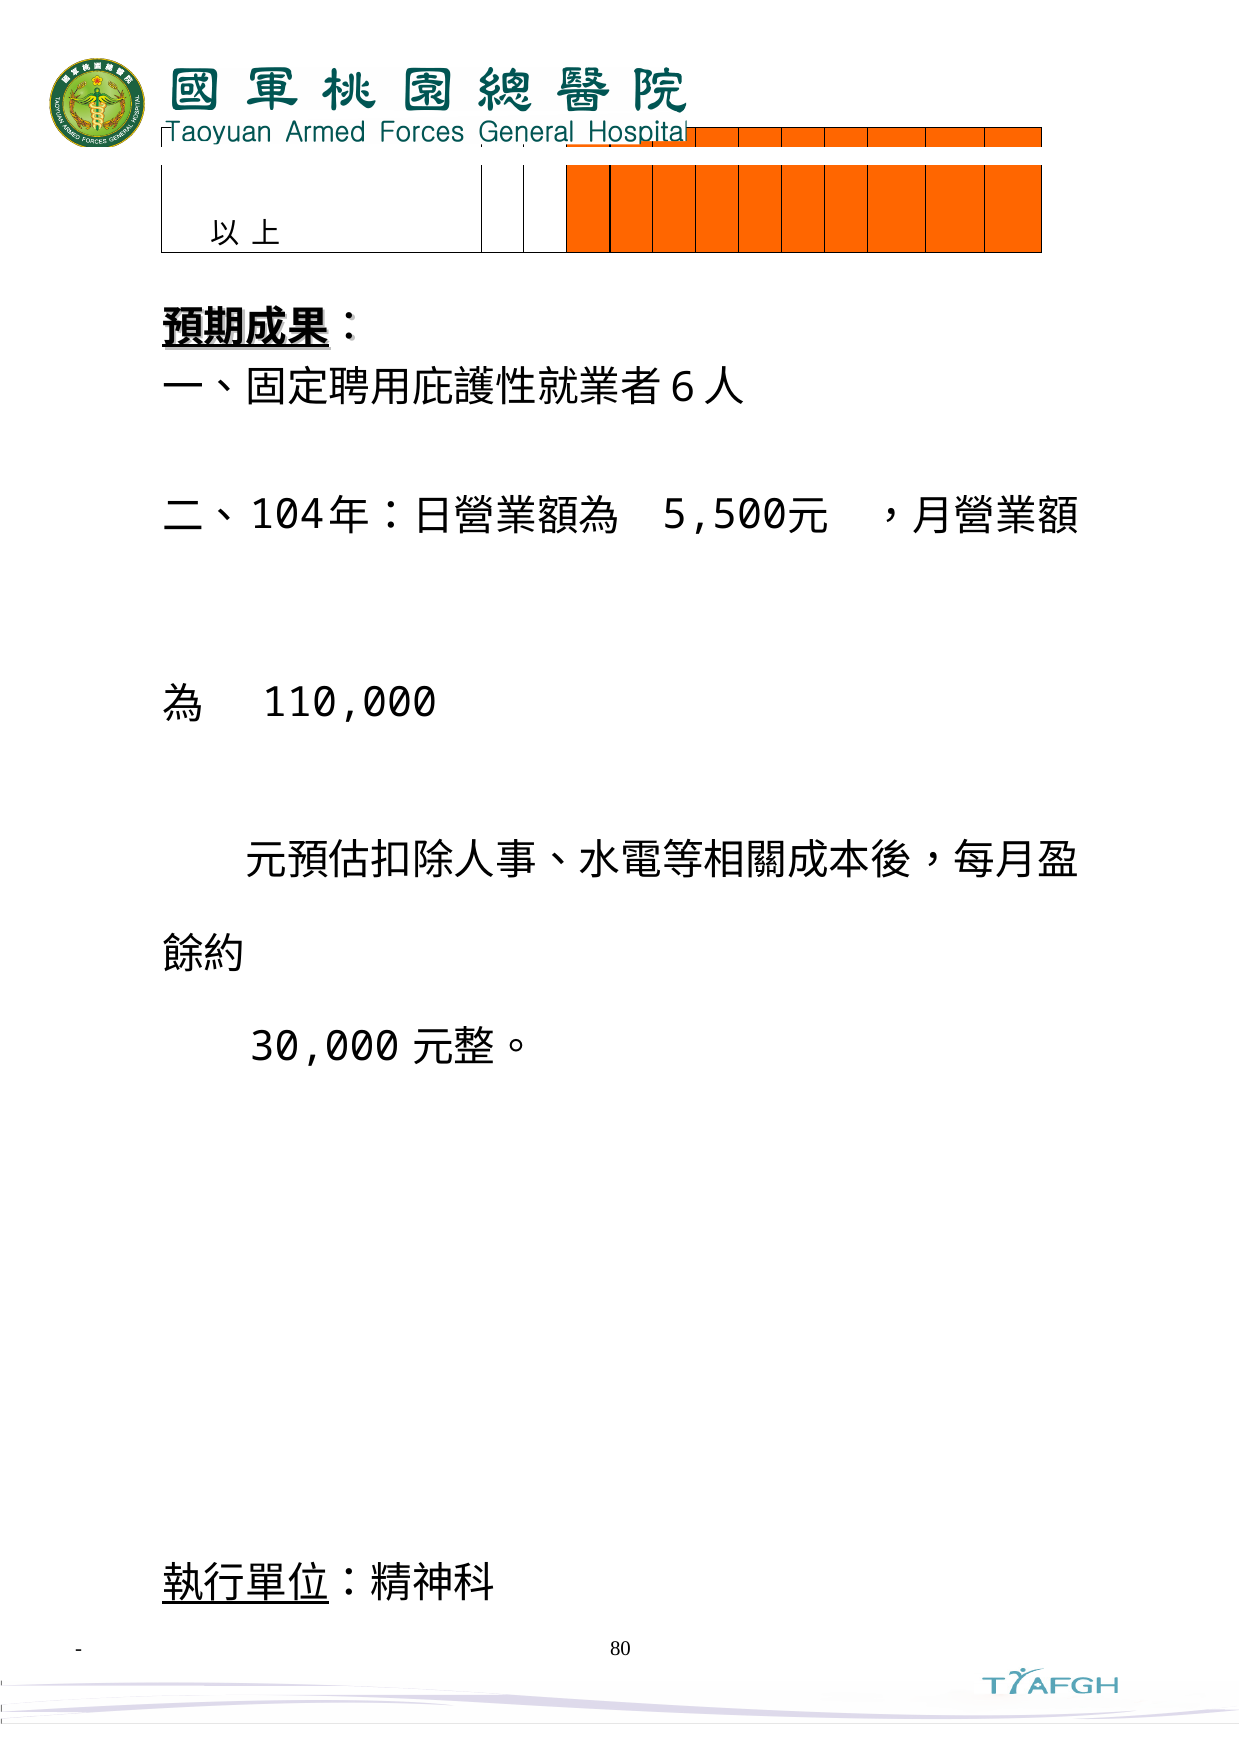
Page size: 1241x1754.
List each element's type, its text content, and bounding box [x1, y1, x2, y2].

table_cell [985, 165, 1041, 252]
table_cell [926, 165, 984, 252]
table_cell [91, 106, 104, 127]
table_cell [868, 128, 925, 147]
table_cell [985, 128, 1041, 147]
table_cell [653, 128, 695, 147]
table_cell [653, 165, 695, 252]
table_cell [926, 128, 984, 147]
text 執行單位：精神科 [162, 1549, 1078, 1609]
table_cell [868, 165, 925, 252]
table_cell [782, 165, 824, 252]
table_cell [611, 165, 652, 252]
table_cell [696, 165, 738, 252]
table_cell [696, 128, 738, 147]
table_cell [782, 128, 824, 147]
text 30,000元整。 [162, 1002, 1078, 1064]
table_cell [739, 128, 781, 147]
table_cell [825, 128, 867, 147]
text 元預估扣除人事、水電等相關成本後，每月盈餘約 [162, 814, 1078, 971]
table_cell [825, 165, 867, 252]
table_cell [739, 165, 781, 252]
table_cell [567, 165, 609, 252]
table_cell [524, 165, 566, 252]
text 二、104年：日營業額為 5,500元 ，月營業額為 110,000 [162, 439, 1078, 752]
text 預期成果： [162, 293, 1078, 353]
table_cell [162, 128, 481, 147]
text 一、固定聘用庇護性就業者6人 [162, 353, 1078, 413]
table_cell 以上 [162, 165, 481, 252]
table_cell [611, 142, 652, 147]
table_cell [482, 165, 523, 252]
